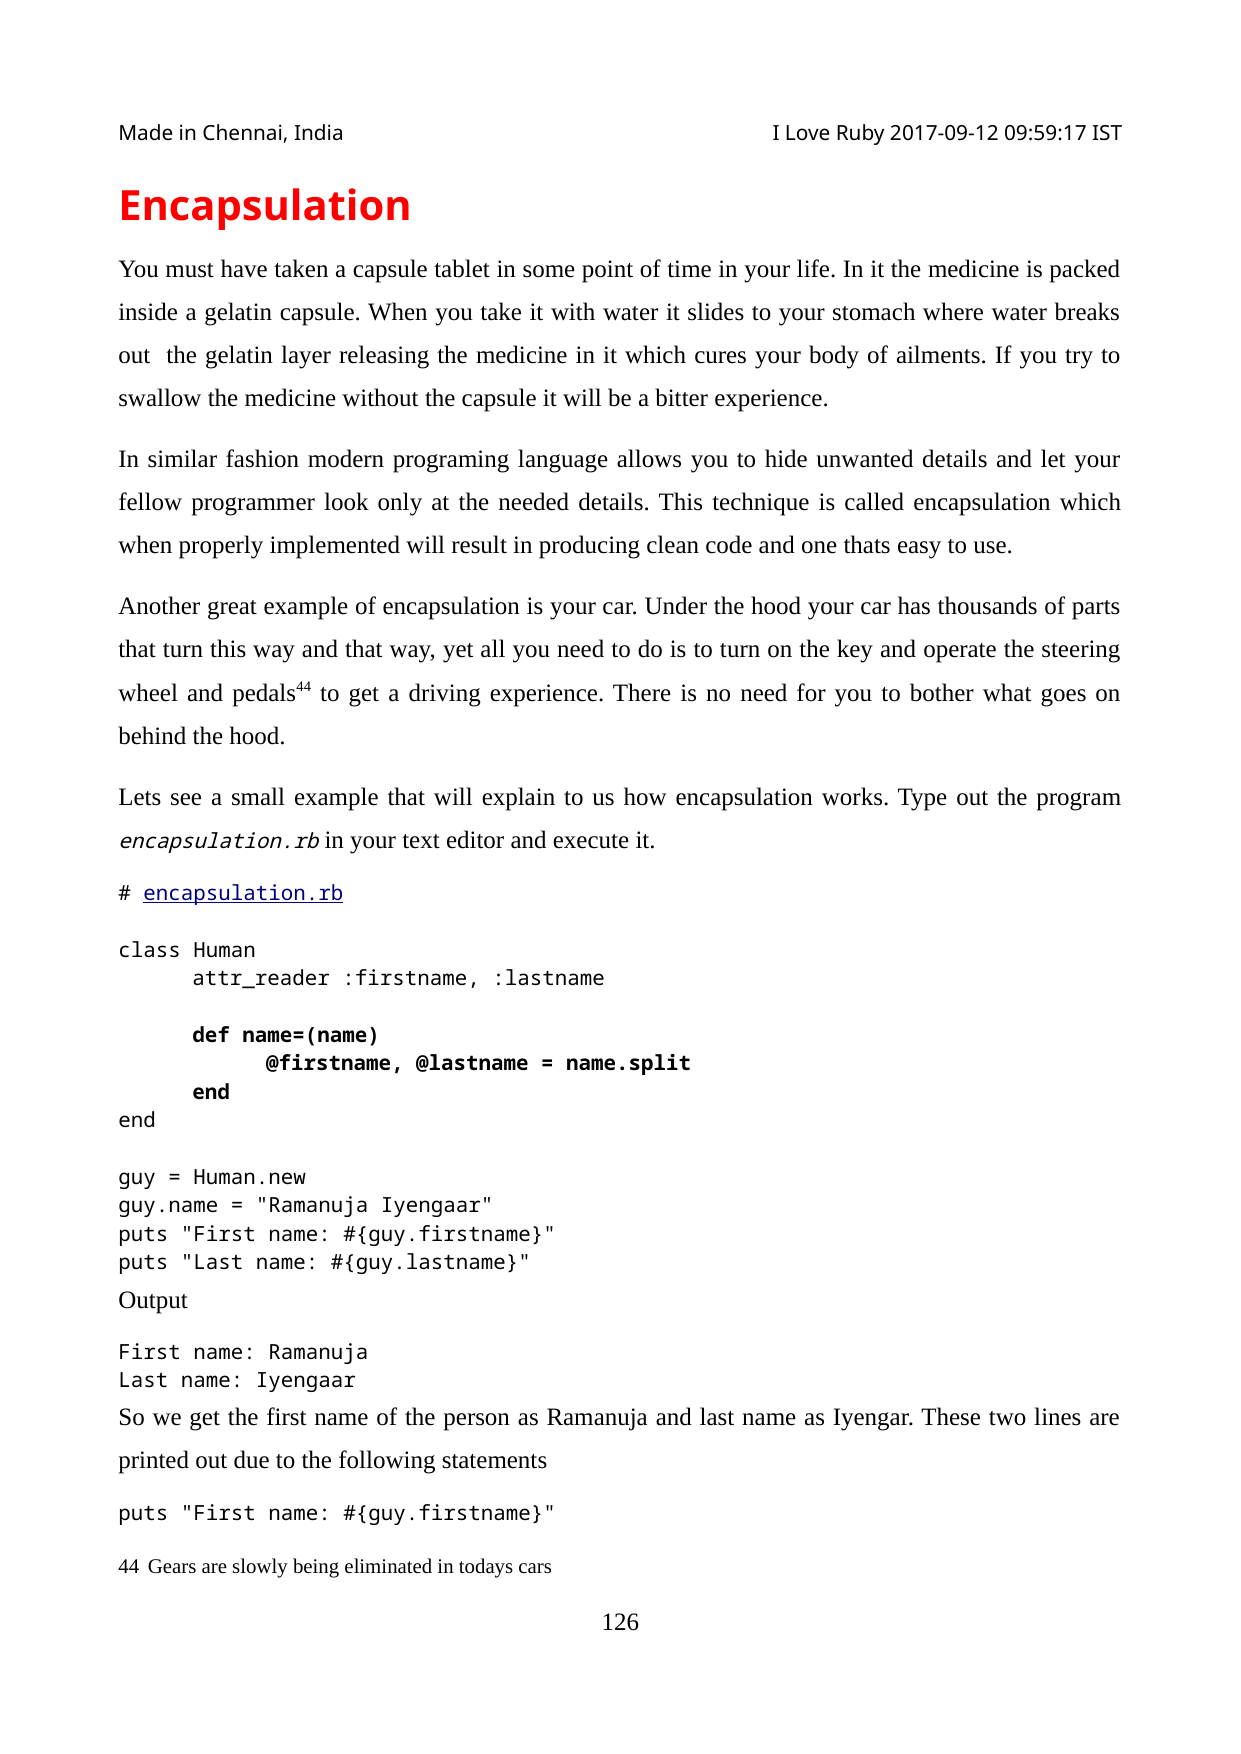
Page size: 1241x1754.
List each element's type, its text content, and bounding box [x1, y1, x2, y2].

text guy.name = "Ramanuja Iyengaar" [118, 1191, 1122, 1219]
text @firstname, @lastname = name.split [118, 1048, 1122, 1077]
text First name: Ramanuja [118, 1337, 1122, 1365]
text class Human [118, 935, 1122, 963]
text Gears are slowly being eliminated in todays cars [118, 1553, 1122, 1578]
text In similar fashion modern programing language allows you to hide unwanted details and let your fellow programmer look only at the needed details. This technique is called encapsulation which when properly implemented will result in producing clean code and one thats easy to use. [118, 444, 1122, 559]
text attr_reader :firstname, :lastname [118, 963, 1122, 992]
text Last name: Iyengaar [118, 1365, 1122, 1394]
text puts "First name: #{guy.firstname}" [118, 1498, 1122, 1526]
text Another great example of encapsulation is your car. Under the hood your car has thousands of parts that turn this way and that way, yet all you need to do is to turn on the key and operate the steering wheel and pedals to get a driving experience. There is no need for you to bother what goes on behind the hood. [118, 591, 1122, 749]
text guy = Human.new [118, 1162, 1122, 1191]
text puts "Last name: #{guy.lastname}" [118, 1247, 1122, 1276]
subtitle Encapsulation [118, 176, 1122, 233]
text puts "First name: #{guy.firstname}" [118, 1219, 1122, 1247]
text end [118, 1077, 1122, 1105]
text So we get the first name of the person as Ramanuja and last name as Iyengar. These two lines are printed out due to the following statements [118, 1402, 1122, 1474]
text def name=(name) [118, 1020, 1122, 1048]
text # encapsulation.rb [118, 878, 1122, 906]
text You must have taken a capsule tablet in some point of time in your life. In it the medicine is packed inside a gelatin capsule. When you take it with water it slides to your stomach where water breaks out the gelatin layer releasing the medicine in it which cures your body of ailments. If you try to swallow the medicine without the capsule it will be a bitter experience. [118, 254, 1122, 412]
text Output [118, 1285, 1122, 1313]
text end [118, 1105, 1122, 1134]
text Lets see a small example that will explain to us how encapsulation works. Type out the program encapsulation.rb in your text editor and execute it. [118, 782, 1122, 854]
